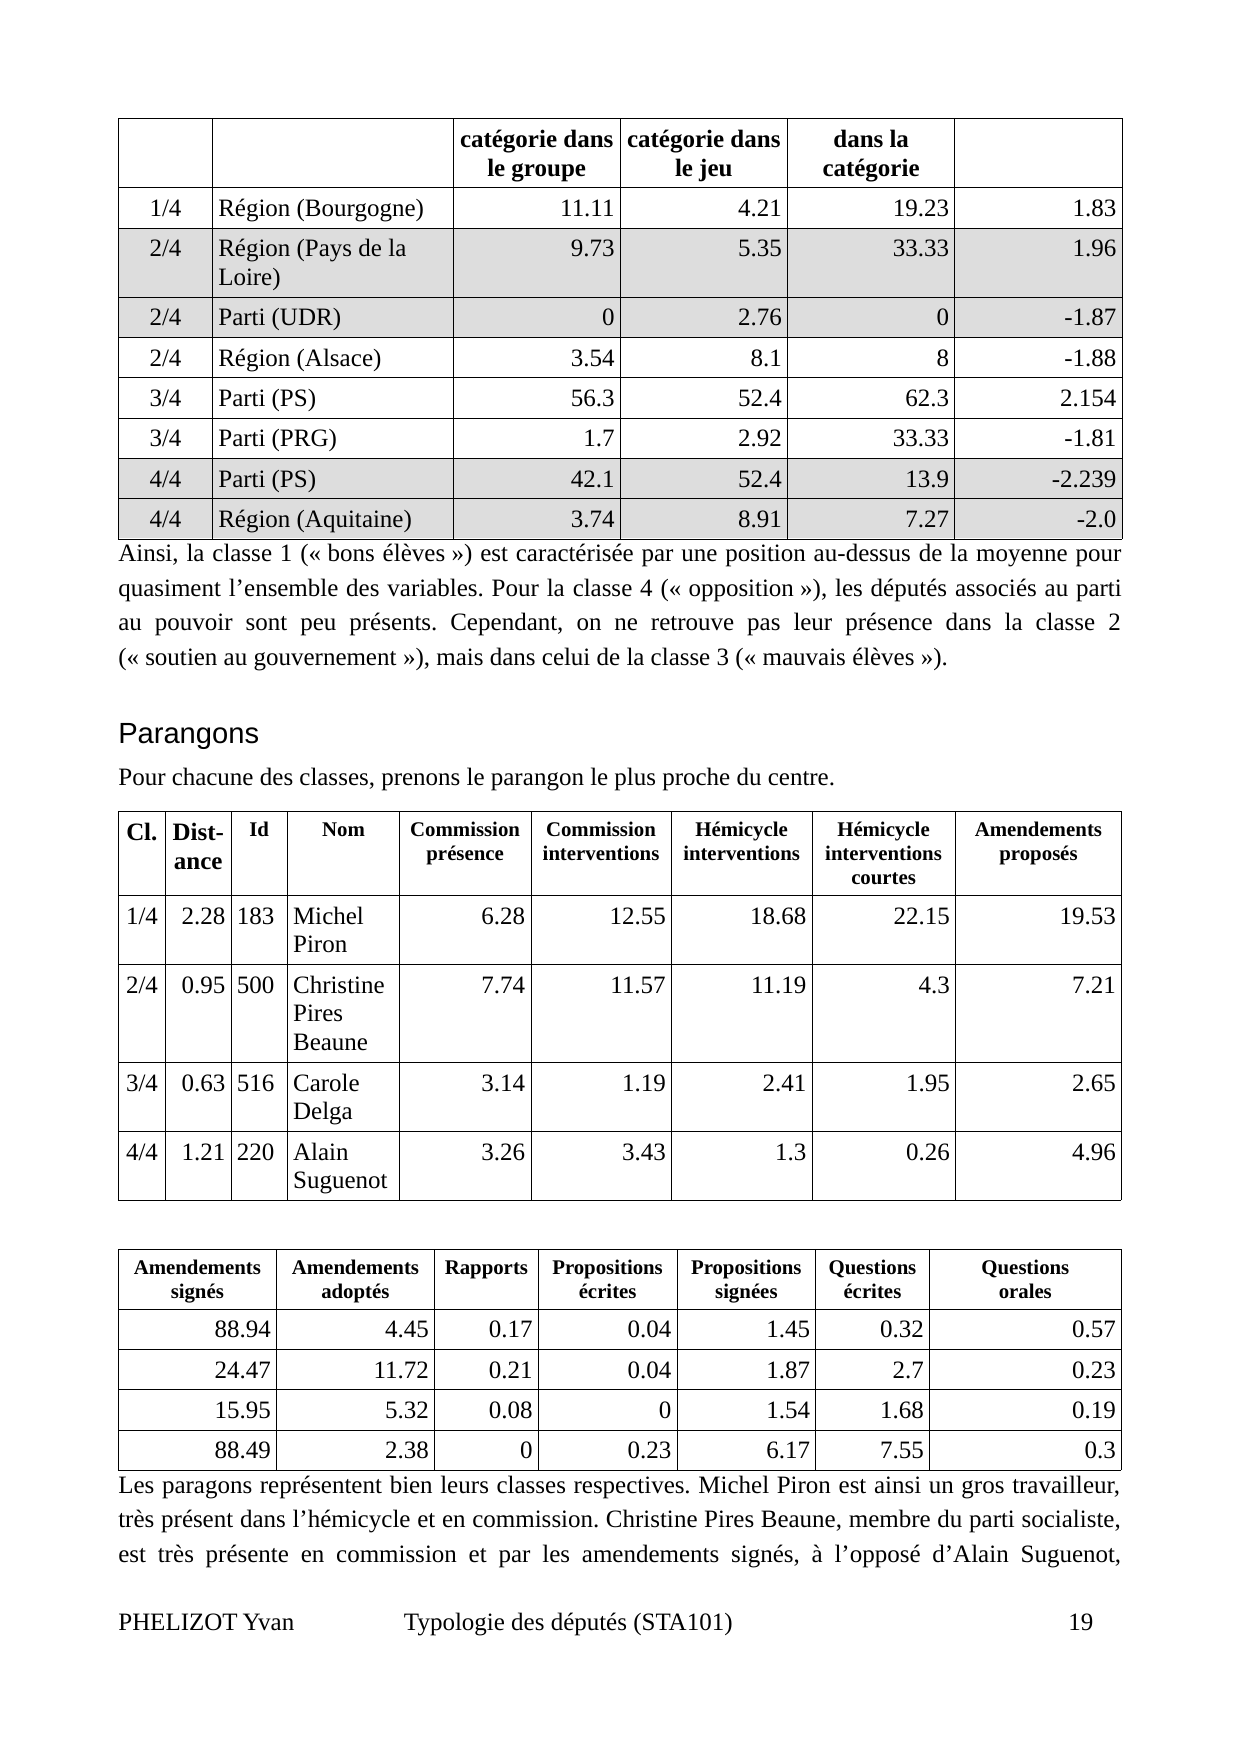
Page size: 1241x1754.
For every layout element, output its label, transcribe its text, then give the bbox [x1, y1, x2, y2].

table_header Id [232, 812, 287, 895]
table_cell 3.43 [532, 1132, 671, 1200]
table_header Questions orales [930, 1250, 1121, 1309]
table_header Amendements signés [119, 1250, 276, 1309]
table_cell 22.15 [813, 896, 955, 964]
table_cell 1.21 [166, 1132, 231, 1200]
table_header Cl. [119, 812, 165, 895]
table_cell 0 [435, 1431, 538, 1470]
table_cell 11.19 [672, 965, 812, 1062]
table_cell 2.154 [955, 378, 1122, 417]
table_cell 19.53 [956, 896, 1121, 964]
table_cell 1.3 [672, 1132, 812, 1200]
table_cell 0.23 [539, 1431, 677, 1470]
table_cell 52.4 [621, 378, 787, 417]
table_cell 5.35 [621, 229, 787, 297]
table_cell Région (Aquitaine) [213, 499, 453, 538]
table_cell 11.72 [277, 1350, 434, 1389]
table_cell 0 [788, 298, 954, 337]
table_cell 33.33 [788, 229, 954, 297]
table_cell 2/4 [119, 338, 212, 377]
table_cell -2.239 [955, 459, 1122, 498]
table_cell 8 [788, 338, 954, 377]
table_header Hémicycle interventions courtes [813, 812, 955, 895]
table_cell 2.65 [956, 1063, 1121, 1131]
table_cell 3.26 [400, 1132, 531, 1200]
table_cell 4/4 [119, 459, 212, 498]
table_cell 1.54 [678, 1390, 815, 1430]
table_cell 1.87 [678, 1350, 815, 1389]
table_cell 88.49 [119, 1431, 276, 1470]
table_cell -2.0 [955, 499, 1122, 538]
table_cell 3/4 [119, 1063, 165, 1131]
table_cell 3.74 [454, 499, 620, 538]
table_header Amendements proposés [956, 812, 1121, 895]
table_cell 2/4 [119, 965, 165, 1062]
table_cell 7.55 [816, 1431, 929, 1470]
table_cell Région (Pays de la Loire) [213, 229, 453, 297]
table_cell -1.81 [955, 419, 1122, 458]
table_header Commission présence [400, 812, 531, 895]
table_cell 24.47 [119, 1350, 276, 1389]
table_cell 1/4 [119, 188, 212, 227]
table_cell 2.41 [672, 1063, 812, 1131]
table_cell Alain Suguenot [288, 1132, 399, 1200]
table_cell 6.28 [400, 896, 531, 964]
text Ainsi, la classe 1 (« bons élèves ») est caractérisée par une position au-dessus de la moyenne pour quasiment l’ensemble des variables. Pour la classe 4 (« opposition »), les députés associés au parti au pouvoir sont peu présents. Cependant, on ne retrouve pas leur présence dans la classe 2 (« soutien au gouvernement »), mais dans celui de la classe 3 (« mauvais élèves »). [118, 540, 1122, 671]
table_cell 4/4 [119, 499, 212, 538]
table_cell 0.08 [435, 1390, 538, 1430]
table_cell 2.76 [621, 298, 787, 337]
table_cell 3/4 [119, 419, 212, 458]
table_cell 7.27 [788, 499, 954, 538]
table_cell Parti (UDR) [213, 298, 453, 337]
table_header Nom [288, 812, 399, 895]
table_cell 3.54 [454, 338, 620, 377]
table_cell 0.04 [539, 1350, 677, 1389]
table_cell 2.28 [166, 896, 231, 964]
table_header [955, 119, 1122, 187]
table_cell 9.73 [454, 229, 620, 297]
table_cell 1.95 [813, 1063, 955, 1131]
table_cell 19.23 [788, 188, 954, 227]
table_cell 1.45 [678, 1310, 815, 1349]
table_header Dist- ance [166, 812, 231, 895]
table_cell 2.7 [816, 1350, 929, 1389]
table_cell 1/4 [119, 896, 165, 964]
table_cell 0.23 [930, 1350, 1121, 1389]
table_cell 8.1 [621, 338, 787, 377]
table_cell 7.74 [400, 965, 531, 1062]
table_cell 7.21 [956, 965, 1121, 1062]
table_cell 88.94 [119, 1310, 276, 1349]
table_cell 0.04 [539, 1310, 677, 1349]
subtitle Parangons [118, 716, 1122, 749]
table_header catégorie dans le groupe [454, 119, 620, 187]
table_cell 62.3 [788, 378, 954, 417]
table_cell 0.21 [435, 1350, 538, 1389]
table_cell Région (Alsace) [213, 338, 453, 377]
table_cell 1.83 [955, 188, 1122, 227]
table_header catégorie dans le jeu [621, 119, 787, 187]
table_header [119, 119, 212, 187]
table_cell 4.45 [277, 1310, 434, 1349]
table_cell 516 [232, 1063, 287, 1131]
table_cell 13.9 [788, 459, 954, 498]
table_header Rapports [435, 1250, 538, 1309]
table_cell 3/4 [119, 378, 212, 417]
table_cell 2.38 [277, 1431, 434, 1470]
table_cell Parti (PS) [213, 459, 453, 498]
table_cell -1.88 [955, 338, 1122, 377]
table_cell 4/4 [119, 1132, 165, 1200]
table_cell 220 [232, 1132, 287, 1200]
table_cell Parti (PS) [213, 378, 453, 417]
table_cell 1.7 [454, 419, 620, 458]
table_cell 1.19 [532, 1063, 671, 1131]
table_cell 15.95 [119, 1390, 276, 1430]
table_cell 0.19 [930, 1390, 1121, 1430]
table_cell 2/4 [119, 298, 212, 337]
table_cell 0.17 [435, 1310, 538, 1349]
table_cell 11.57 [532, 965, 671, 1062]
table_cell 8.91 [621, 499, 787, 538]
table_cell 0.3 [930, 1431, 1121, 1470]
table_header Commission interventions [532, 812, 671, 895]
table_cell 1.96 [955, 229, 1122, 297]
table_header Hémicycle interventions [672, 812, 812, 895]
table_header Amendements adoptés [277, 1250, 434, 1309]
table_cell Michel Piron [288, 896, 399, 964]
table_cell 52.4 [621, 459, 787, 498]
table_cell 0.63 [166, 1063, 231, 1131]
table_header Propositions signées [678, 1250, 815, 1309]
table_cell 4.96 [956, 1132, 1121, 1200]
table_cell Christine Pires Beaune [288, 965, 399, 1062]
table_cell 6.17 [678, 1431, 815, 1470]
table_header Propositions écrites [539, 1250, 677, 1309]
table_cell 3.14 [400, 1063, 531, 1131]
table_cell 1.68 [816, 1390, 929, 1430]
table_cell 183 [232, 896, 287, 964]
table_cell 4.3 [813, 965, 955, 1062]
table_cell Carole Delga [288, 1063, 399, 1131]
table_cell -1.87 [955, 298, 1122, 337]
table_cell 0.95 [166, 965, 231, 1062]
table_cell 5.32 [277, 1390, 434, 1430]
table_cell Parti (PRG) [213, 419, 453, 458]
table_header Questions écrites [816, 1250, 929, 1309]
table_cell Région (Bourgogne) [213, 188, 453, 227]
table_cell 33.33 [788, 419, 954, 458]
table_cell 12.55 [532, 896, 671, 964]
table_cell 4.21 [621, 188, 787, 227]
table_cell 2.92 [621, 419, 787, 458]
table_cell 0.32 [816, 1310, 929, 1349]
text Pour chacune des classes, prenons le parangon le plus proche du centre. [118, 762, 1122, 791]
table_header [213, 119, 453, 187]
table_cell 2/4 [119, 229, 212, 297]
table_header dans la catégorie [788, 119, 954, 187]
table_cell 0 [539, 1390, 677, 1430]
text Les paragons représentent bien leurs classes respectives. Michel Piron est ainsi un gros travailleur, très présent dans l’hémicycle et en commission. Christine Pires Beaune, membre du parti socialiste, est très présente en commission et par les amendements signés, à l’opposé d’Alain Suguenot, [118, 1470, 1122, 1568]
table_cell 0.57 [930, 1310, 1121, 1349]
table_cell 0 [454, 298, 620, 337]
table_cell 18.68 [672, 896, 812, 964]
table_cell 56.3 [454, 378, 620, 417]
table_cell 0.26 [813, 1132, 955, 1200]
table_cell 500 [232, 965, 287, 1062]
table_cell 42.1 [454, 459, 620, 498]
table_cell 11.11 [454, 188, 620, 227]
